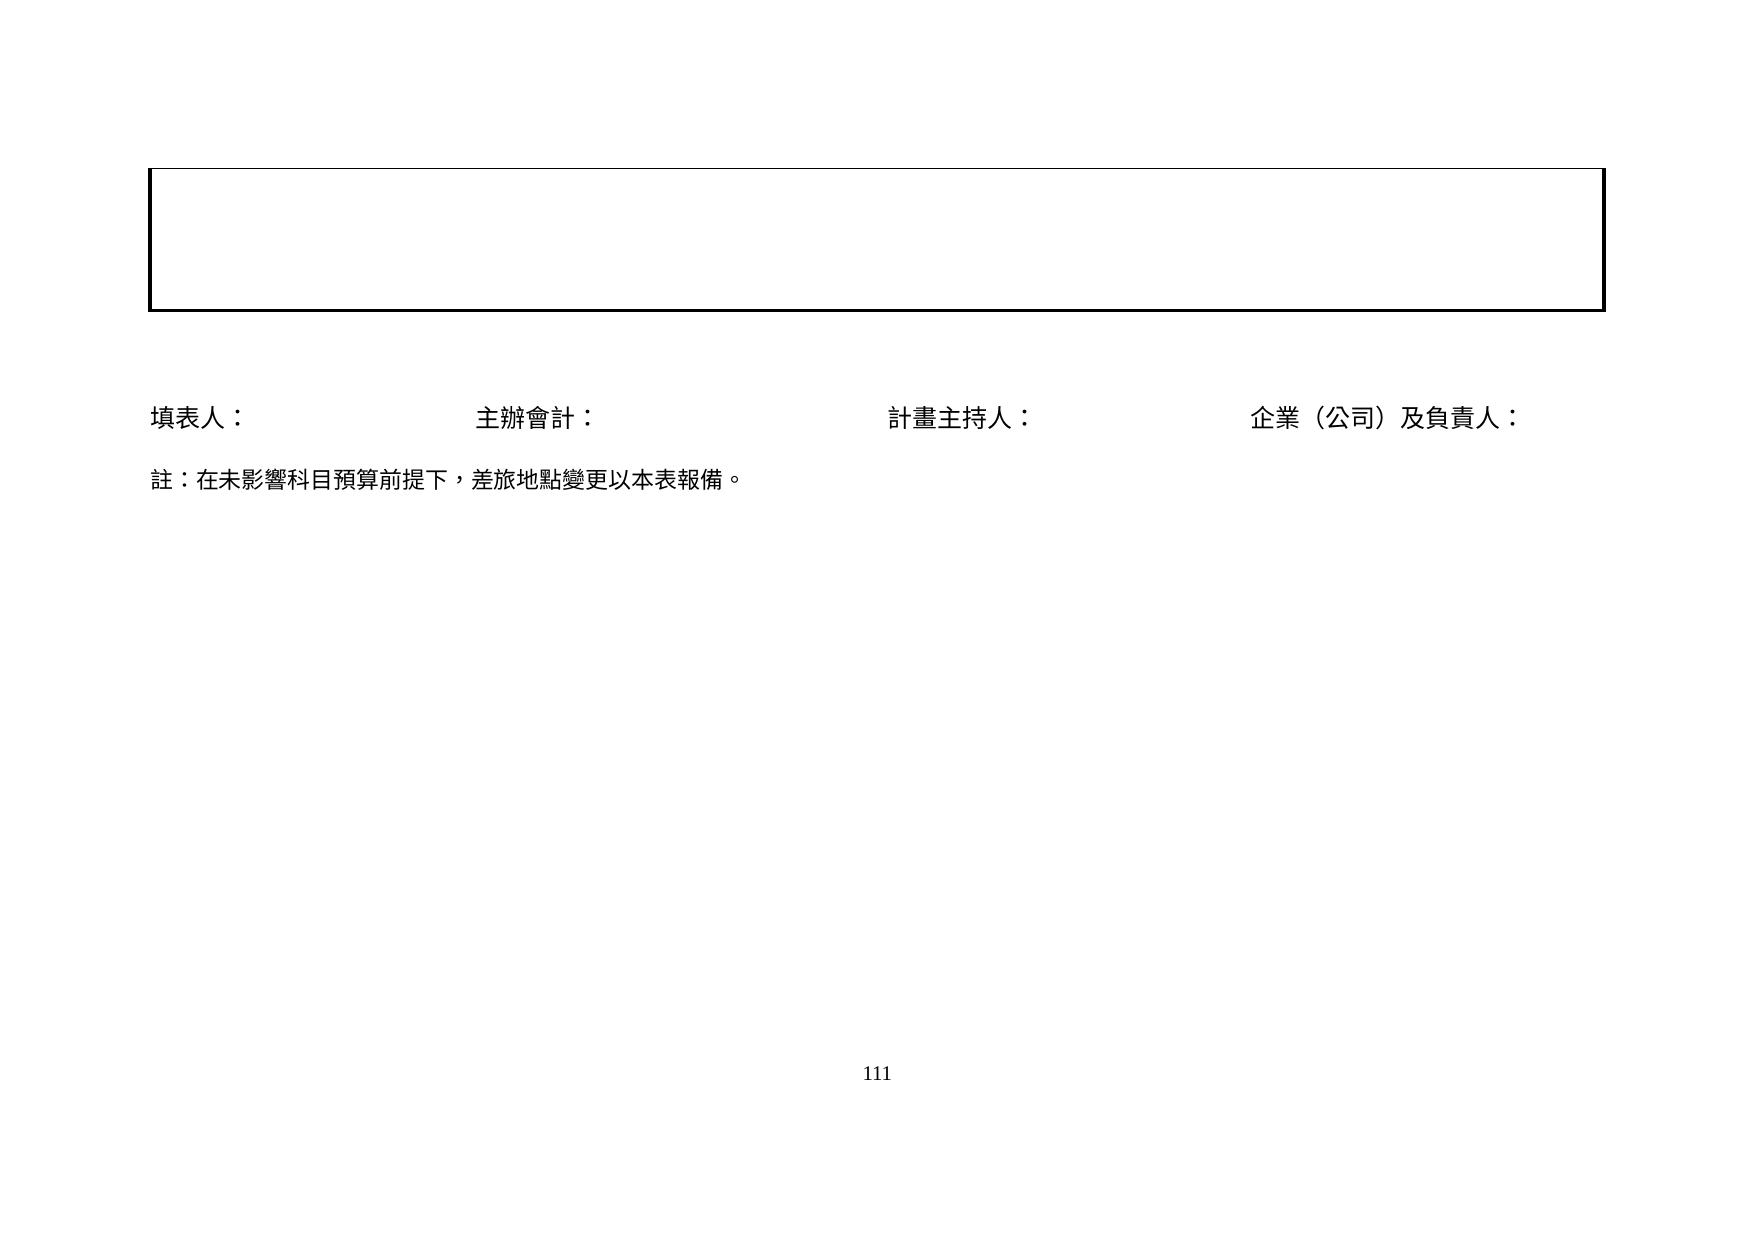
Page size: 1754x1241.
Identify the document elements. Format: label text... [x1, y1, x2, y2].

table_cell [152, 169, 1602, 309]
text 註：在未影響科目預算前提下，差旅地點變更以本表報備。 [150, 437, 1604, 499]
text 填表人： 主辦會計： 計畫主持人： 企業（公司）及負責人： [150, 374, 1604, 437]
